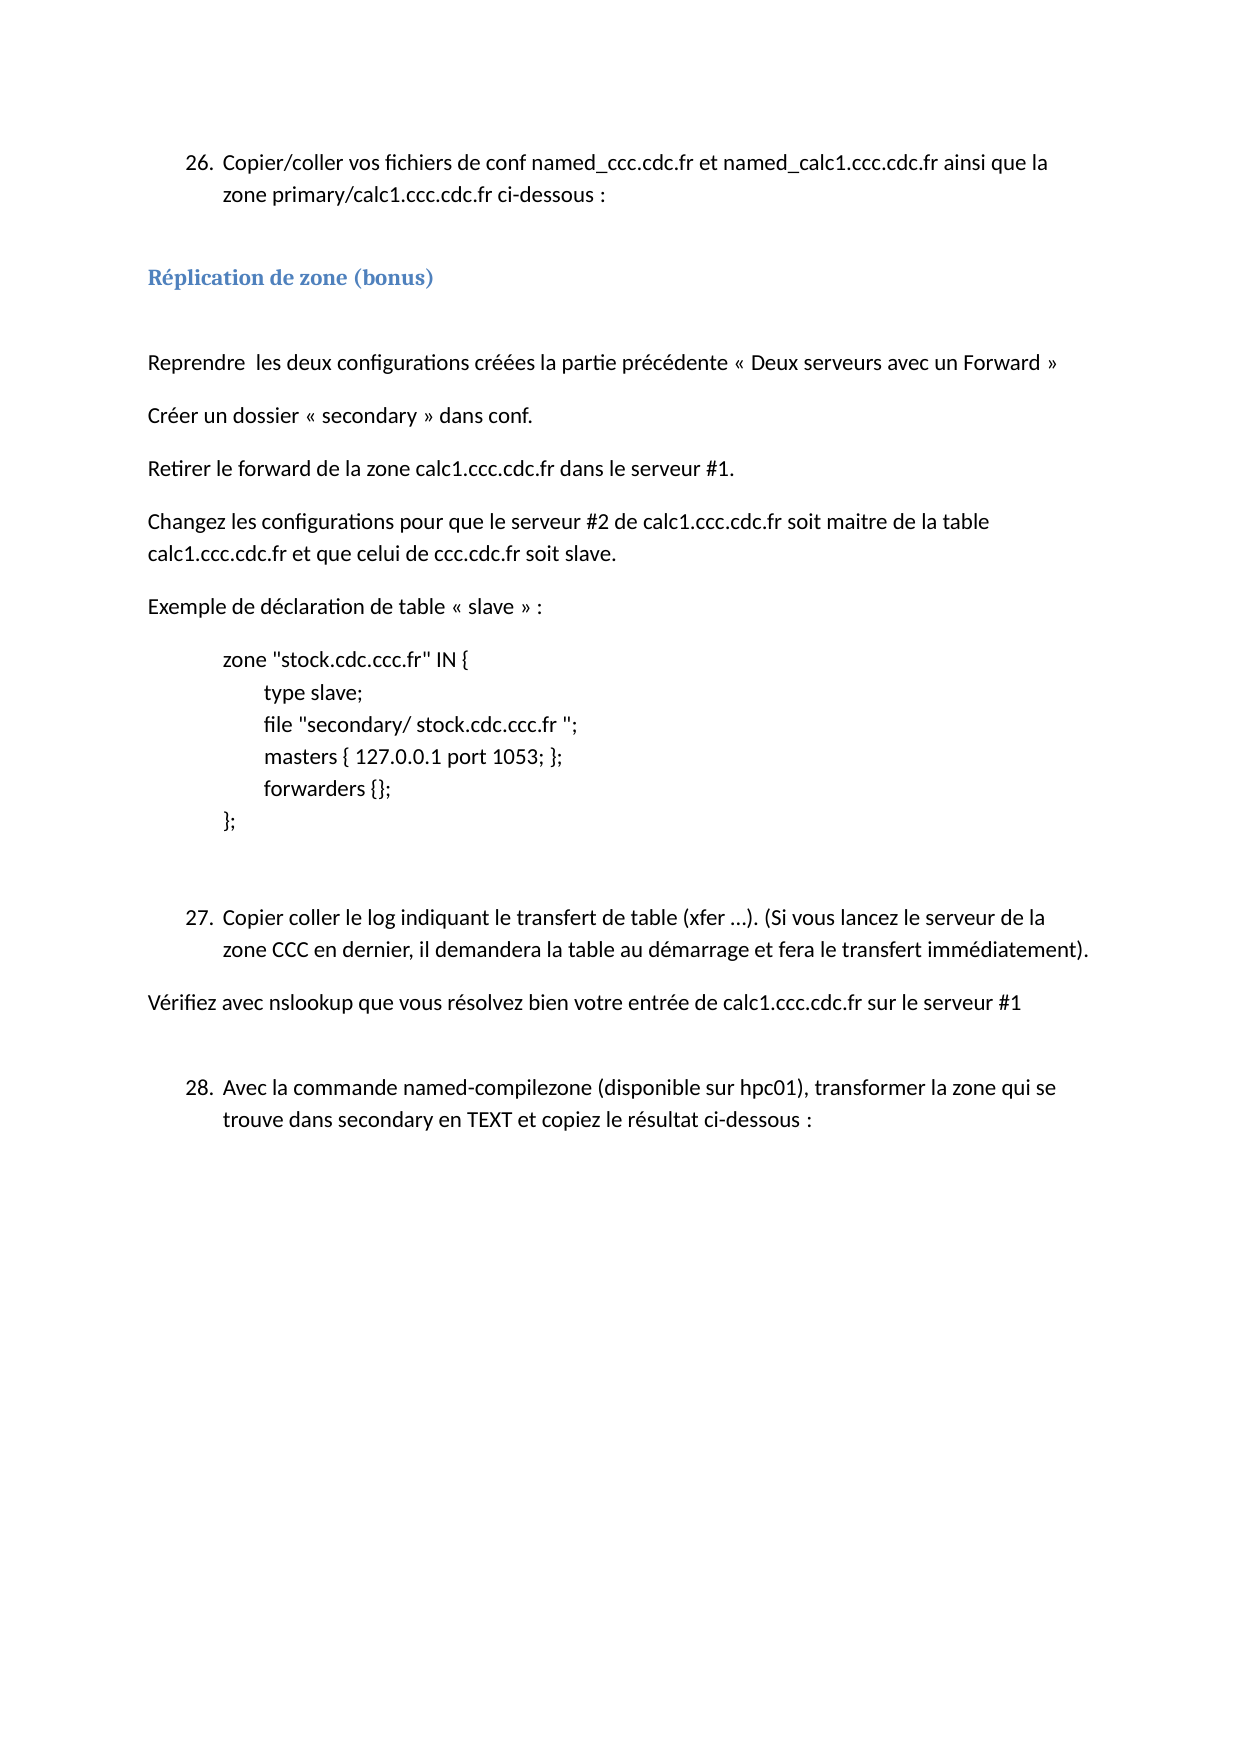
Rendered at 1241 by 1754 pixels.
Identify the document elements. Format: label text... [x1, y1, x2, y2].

text Vérifiez avec nslookup que vous résolvez bien votre entrée de calc1.ccc.cdc.fr sur le serveur #1 [148, 988, 1093, 1016]
list type slave; [223, 678, 1093, 706]
subtitle Réplication de zone (bonus) [148, 265, 1093, 291]
list }; [223, 806, 1093, 834]
list file "secondary/ stock.cdc.ccc.fr "; [223, 710, 1093, 738]
list Copier coller le log indiquant le transfert de table (xfer …). (Si vous lancez le serveur de la zone CCC en dernier, il demandera la table au démarrage et fera le transfert immédiatement). [185, 903, 1093, 963]
text Reprendre les deux configurations créées la partie précédente « Deux serveurs avec un Forward » [148, 348, 1093, 376]
text Exemple de déclaration de table « slave » : [148, 592, 1093, 621]
list zone "stock.cdc.ccc.fr" IN { [223, 646, 1093, 673]
text Changez les configurations pour que le serveur #2 de calc1.ccc.cdc.fr soit maitre de la table calc1.ccc.cdc.fr et que celui de ccc.cdc.fr soit slave. [148, 507, 1093, 567]
list Copier/coller vos fichiers de conf named_ccc.cdc.fr et named_calc1.ccc.cdc.fr ainsi que la zone primary/calc1.ccc.cdc.fr ci-dessous : [185, 148, 1093, 208]
list masters { 127.0.0.1 port 1053; }; [223, 742, 1093, 770]
text Créer un dossier « secondary » dans conf. [148, 401, 1093, 429]
list forwarders {}; [223, 774, 1093, 802]
list Avec la commande named-compilezone (disponible sur hpc01), transformer la zone qui se trouve dans secondary en TEXT et copiez le résultat ci-dessous : [185, 1073, 1093, 1166]
text Retirer le forward de la zone calc1.ccc.cdc.fr dans le serveur #1. [148, 454, 1093, 482]
